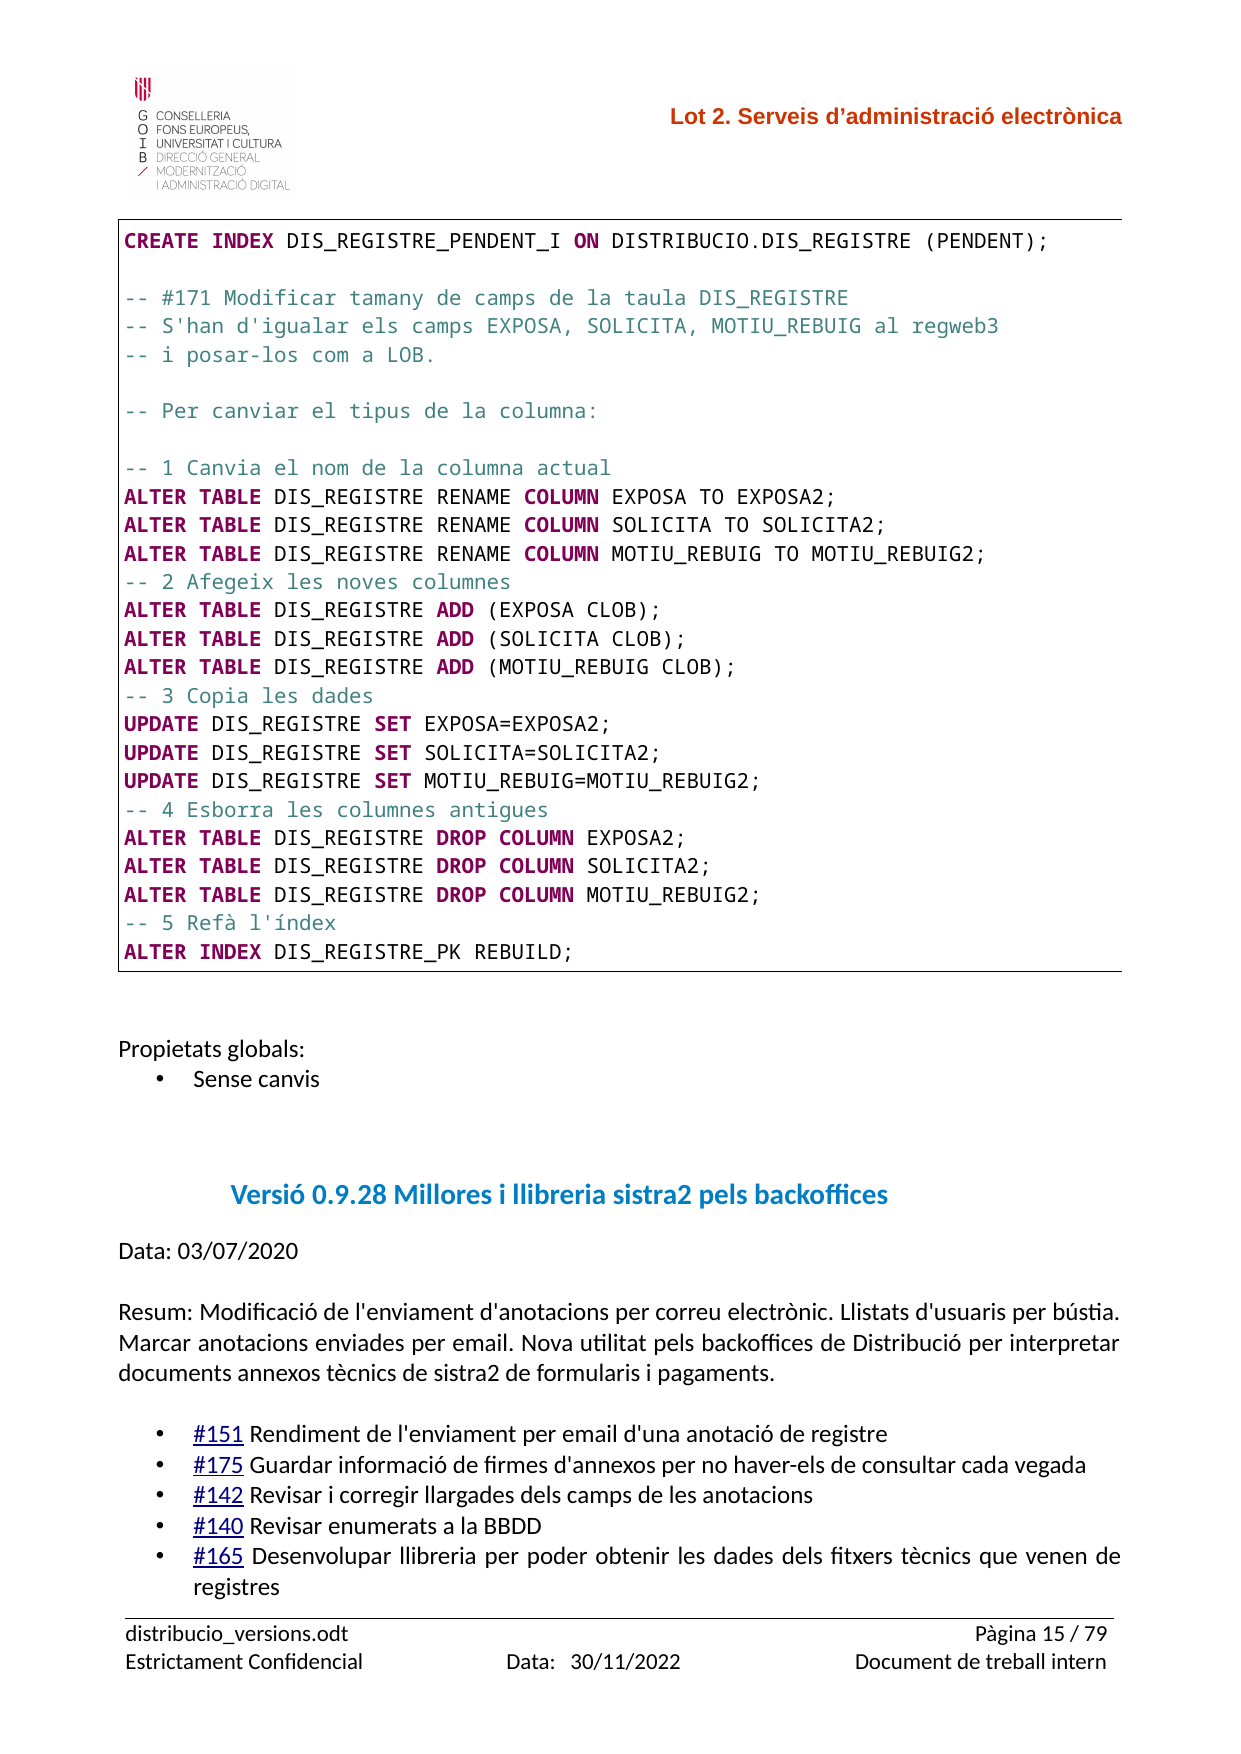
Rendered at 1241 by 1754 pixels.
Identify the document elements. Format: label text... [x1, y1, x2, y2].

list #165 Desenvolupar llibreria per poder obtenir les dades dels fitxers tècnics que venen de registres [156, 1540, 1122, 1601]
list #175 Guardar informació de firmes d'annexos per no haver-els de consultar cada vegada [156, 1449, 1122, 1479]
list Sense canvis [156, 1064, 1122, 1094]
list #140 Revisar enumerats a la BBDD [156, 1510, 1122, 1540]
text Propietats globals: [118, 1033, 1122, 1064]
subtitle Versió 0.9.28 Millores i llibreria sistra2 pels backoffices [153, 1176, 1122, 1211]
text Resum: Modificació de l'enviament d'anotacions per correu electrònic. Llistats d'usuaris per bústia. Marcar anotacions enviades per email. Nova utilitat pels backoffices de Distribució per interpretar documents annexos tècnics de sistra2 de formularis i pagaments. [118, 1296, 1122, 1388]
list #151 Rendiment de l'enviament per email d'una anotació de registre [156, 1418, 1122, 1449]
picture [126, 70, 299, 197]
text Data: 03/07/2020 [118, 1235, 1122, 1266]
table_header CREATE INDEX DIS_REGISTRE_PENDENT_I ON DISTRIBUCIO.DIS_REGISTRE (PENDENT); -- #171 Modificar tamany de camps de la taula DIS_REGISTRE -- S'han d'igualar els camps EXPOSA, SOLICITA, MOTIU_REBUIG al regweb3 -- i posar-los com a LOB. -- Per canviar el tipus de la columna: -- 1 Canvia el nom de la columna actual ALTER TABLE DIS_REGISTRE RENAME COLUMN EXPOSA TO EXPOSA2; ALTER TABLE DIS_REGISTRE RENAME COLUMN SOLICITA TO SOLICITA2; ALTER TABLE DIS_REGISTRE RENAME COLUMN MOTIU_REBUIG TO MOTIU_REBUIG2; -- 2 Afegeix les noves columnes ALTER TABLE DIS_REGISTRE ADD (EXPOSA CLOB); ALTER TABLE DIS_REGISTRE ADD (SOLICITA CLOB); ALTER TABLE DIS_REGISTRE ADD (MOTIU_REBUIG CLOB); -- 3 Copia les dades UPDATE DIS_REGISTRE SET EXPOSA=EXPOSA2; UPDATE DIS_REGISTRE SET SOLICITA=SOLICITA2; UPDATE DIS_REGISTRE SET MOTIU_REBUIG=MOTIU_REBUIG2; -- 4 Esborra les columnes antigues ALTER TABLE DIS_REGISTRE DROP COLUMN EXPOSA2; ALTER TABLE DIS_REGISTRE DROP COLUMN SOLICITA2; ALTER TABLE DIS_REGISTRE DROP COLUMN MOTIU_REBUIG2; -- 5 Refà l'índex ALTER INDEX DIS_REGISTRE_PK REBUILD; [119, 220, 1122, 971]
list #142 Revisar i corregir llargades dels camps de les anotacions [156, 1479, 1122, 1510]
